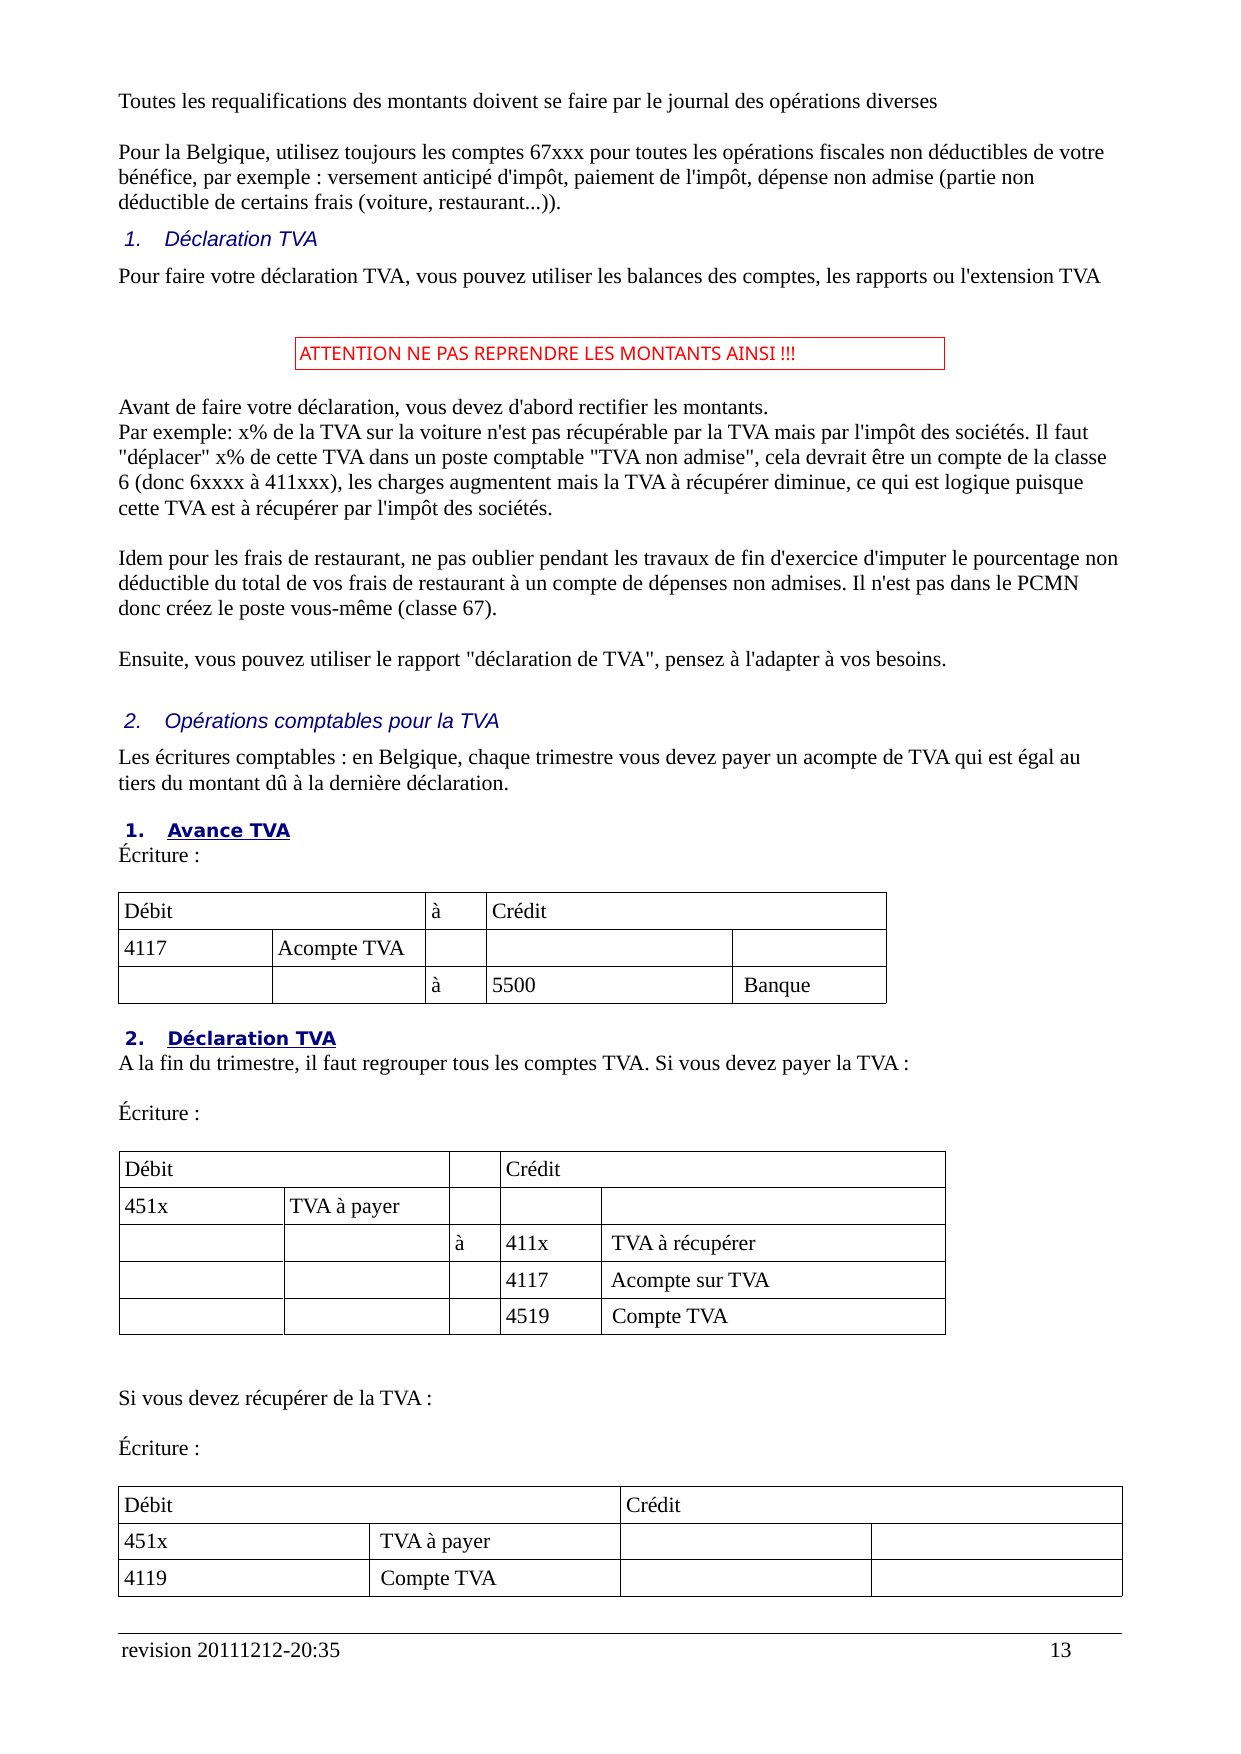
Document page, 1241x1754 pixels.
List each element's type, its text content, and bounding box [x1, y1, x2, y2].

table_cell 5500 [487, 967, 732, 1003]
table_header Crédit [487, 893, 886, 929]
text Pour faire votre déclaration TVA, vous pouvez utiliser les balances des comptes, les rapports ou l'extension TVA [118, 263, 1122, 288]
table_cell [602, 1188, 945, 1224]
table_cell [273, 967, 425, 1003]
table_cell Acompte TVA [273, 930, 425, 966]
text Par exemple: x% de la TVA sur la voiture n'est pas récupérable par la TVA mais par l'impôt des sociétés. Il faut "déplacer" x% de cette TVA dans un poste comptable "TVA non admise", cela devrait être un compte de la classe 6 (donc 6xxxx à 411xxx), les charges augmentent mais la TVA à récupérer diminue, ce qui est logique puisque cette TVA est à récupérer par l'impôt des sociétés. [118, 419, 1122, 520]
text Écriture : [118, 1100, 1122, 1125]
table_cell 4519 [501, 1299, 601, 1334]
text Écriture : [118, 842, 1122, 867]
text Pour la Belgique, utilisez toujours les comptes 67xxx pour toutes les opérations fiscales non déductibles de votre bénéfice, par exemple : versement anticipé d'impôt, paiement de l'impôt, dépense non admise (partie non déductible de certains frais (voiture, restaurant...)). [118, 139, 1122, 214]
table_header Débit [119, 893, 425, 929]
table_cell [621, 1524, 871, 1559]
table_cell TVA à payer [370, 1524, 620, 1559]
table_cell [119, 967, 272, 1003]
table_cell Compte TVA [602, 1299, 945, 1334]
table_cell [285, 1225, 449, 1261]
subtitle Déclaration TVA [118, 1028, 1122, 1050]
table_cell 451x [120, 1188, 283, 1224]
table_cell à [450, 1225, 500, 1261]
table_cell [120, 1225, 283, 1261]
text Si vous devez récupérer de la TVA : [118, 1385, 1122, 1410]
table_cell [501, 1188, 601, 1224]
table_header Débit [120, 1152, 449, 1187]
table_header Crédit [501, 1152, 945, 1187]
table_header Débit [119, 1487, 620, 1523]
table_cell [450, 1188, 500, 1224]
table_cell [120, 1299, 283, 1334]
text Avant de faire votre déclaration, vous devez d'abord rectifier les montants. [118, 394, 1122, 419]
table_header [450, 1152, 500, 1187]
table_cell Banque [733, 967, 886, 1003]
table_cell 4119 [119, 1560, 369, 1596]
table_cell [285, 1262, 449, 1298]
table_cell [487, 930, 732, 966]
table_cell [450, 1262, 500, 1298]
table_cell [120, 1262, 283, 1298]
table_header Crédit [621, 1487, 1122, 1523]
table_cell [872, 1560, 1122, 1596]
text Ensuite, vous pouvez utiliser le rapport "déclaration de TVA", pensez à l'adapter à vos besoins. [118, 646, 1122, 671]
table_cell 451x [119, 1524, 369, 1559]
table_cell TVA à payer [285, 1188, 449, 1224]
table_cell [450, 1299, 500, 1334]
table_cell Acompte sur TVA [602, 1262, 945, 1298]
table_cell [621, 1560, 871, 1596]
table_cell [426, 930, 486, 966]
table_header à [426, 893, 486, 929]
text A la fin du trimestre, il faut regrouper tous les comptes TVA. Si vous devez payer la TVA : [118, 1050, 1122, 1075]
text Idem pour les frais de restaurant, ne pas oublier pendant les travaux de fin d'exercice d'imputer le pourcentage non déductible du total de vos frais de restaurant à un compte de dépenses non admises. Il n'est pas dans le PCMN donc créez le poste vous-même (classe 67). [118, 545, 1122, 621]
table_cell 411x [501, 1225, 601, 1261]
subtitle Opérations comptables pour la TVA [118, 708, 1122, 732]
text ATTENTION NE PAS REPRENDRE LES MONTANTS AINSI !!! [296, 338, 944, 369]
table_cell [872, 1524, 1122, 1559]
table_cell Compte TVA [370, 1560, 620, 1596]
subtitle Avance TVA [118, 820, 1122, 842]
table_cell à [426, 967, 486, 1003]
subtitle Déclaration TVA [118, 226, 1122, 251]
table_cell 4117 [501, 1262, 601, 1298]
table_cell TVA à récupérer [602, 1225, 945, 1261]
table_cell [285, 1299, 449, 1334]
text Écriture : [118, 1435, 1122, 1461]
table_cell 4117 [119, 930, 272, 966]
table_cell [733, 930, 886, 966]
text Toutes les requalifications des montants doivent se faire par le journal des opérations diverses [118, 88, 1122, 114]
text Les écritures comptables : en Belgique, chaque trimestre vous devez payer un acompte de TVA qui est égal au tiers du montant dû à la dernière déclaration. [118, 744, 1122, 795]
